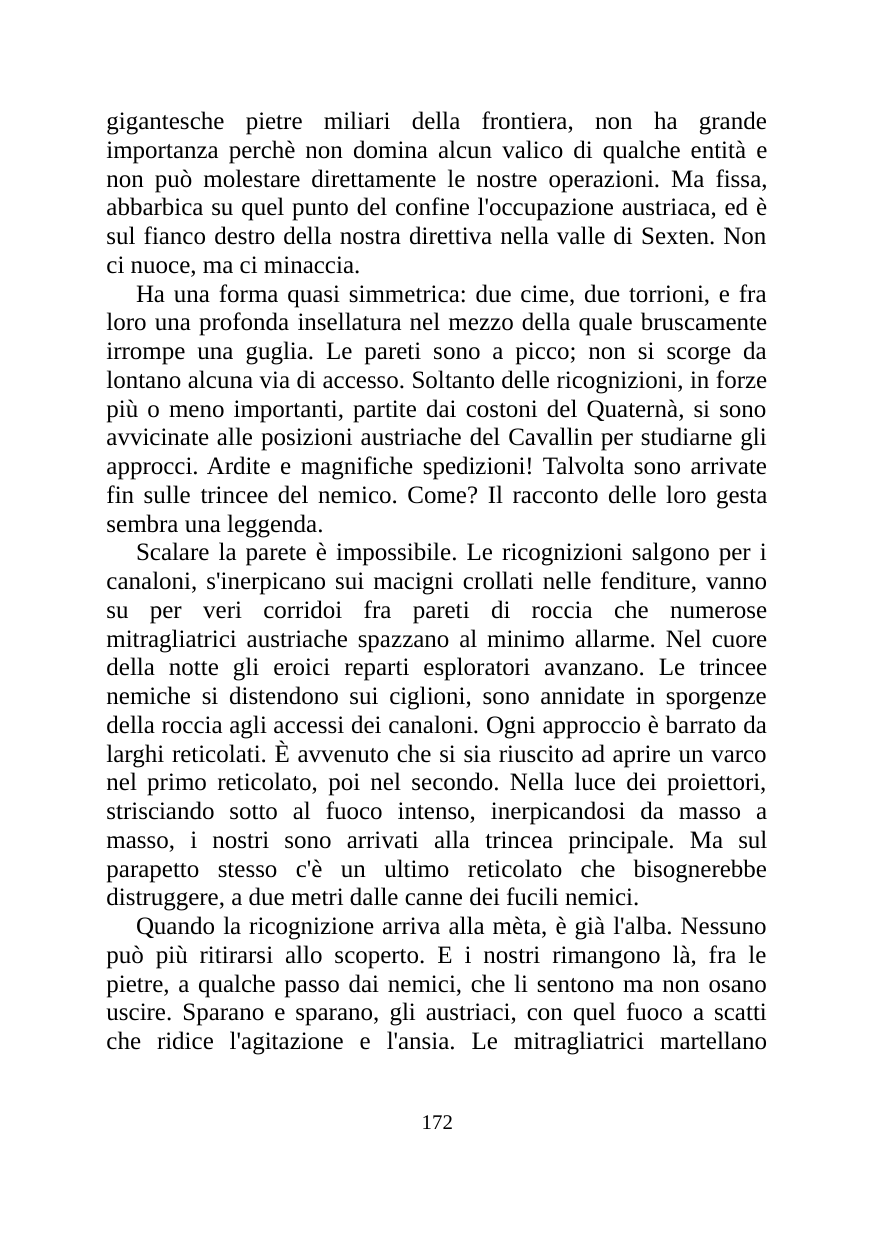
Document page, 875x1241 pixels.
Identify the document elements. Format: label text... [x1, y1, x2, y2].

text gigantesche pietre miliari della frontiera, non ha grande importanza perchè non domina alcun valico di qualche entità e non può molestare direttamente le nostre operazioni. Ma fissa, abbarbica su quel punto del confine l'occupazione austriaca, ed è sul fianco destro della nostra direttiva nella valle di Sexten. Non ci nuoce, ma ci minaccia. [106, 106, 768, 279]
text Scalare la parete è impossibile. Le ricognizioni salgono per i canaloni, s'inerpicano sui macigni crollati nelle fenditure, vanno su per veri corridoi fra pareti di roccia che numerose mitragliatrici austriache spazzano al minimo allarme. Nel cuore della notte gli eroici reparti esploratori avanzano. Le trincee nemiche si distendono sui ciglioni, sono annidate in sporgenze della roccia agli accessi dei canaloni. Ogni approccio è barrato da larghi reticolati. È avvenuto che si sia riuscito ad aprire un varco nel primo reticolato, poi nel secondo. Nella luce dei proiettori, strisciando sotto al fuoco intenso, inerpicandosi da masso a masso, i nostri sono arrivati alla trincea principale. Ma sul parapetto stesso c'è un ultimo reticolato che bisognerebbe distruggere, a due metri dalle canne dei fucili nemici. [106, 537, 768, 911]
text Ha una forma quasi simmetrica: due cime, due torrioni, e fra loro una profonda insellatura nel mezzo della quale bruscamente irrompe una guglia. Le pareti sono a picco; non si scorge da lontano alcuna via di accesso. Soltanto delle ricognizioni, in forze più o meno importanti, partite dai costoni del Quaternà, si sono avvicinate alle posizioni austriache del Cavallin per studiarne gli approcci. Ardite e magnifiche spedizioni! Talvolta sono arrivate fin sulle trincee del nemico. Come? Il racconto delle loro gesta sembra una leggenda. [106, 279, 768, 537]
text Quando la ricognizione arriva alla mèta, è già l'alba. Nessuno può più ritirarsi allo scoperto. E i nostri rimangono là, fra le pietre, a qualche passo dai nemici, che li sentono ma non osano uscire. Sparano e sparano, gli austriaci, con quel fuoco a scatti che ridice l'agitazione e l'ansia. Le mitragliatrici martellano [106, 911, 768, 1055]
